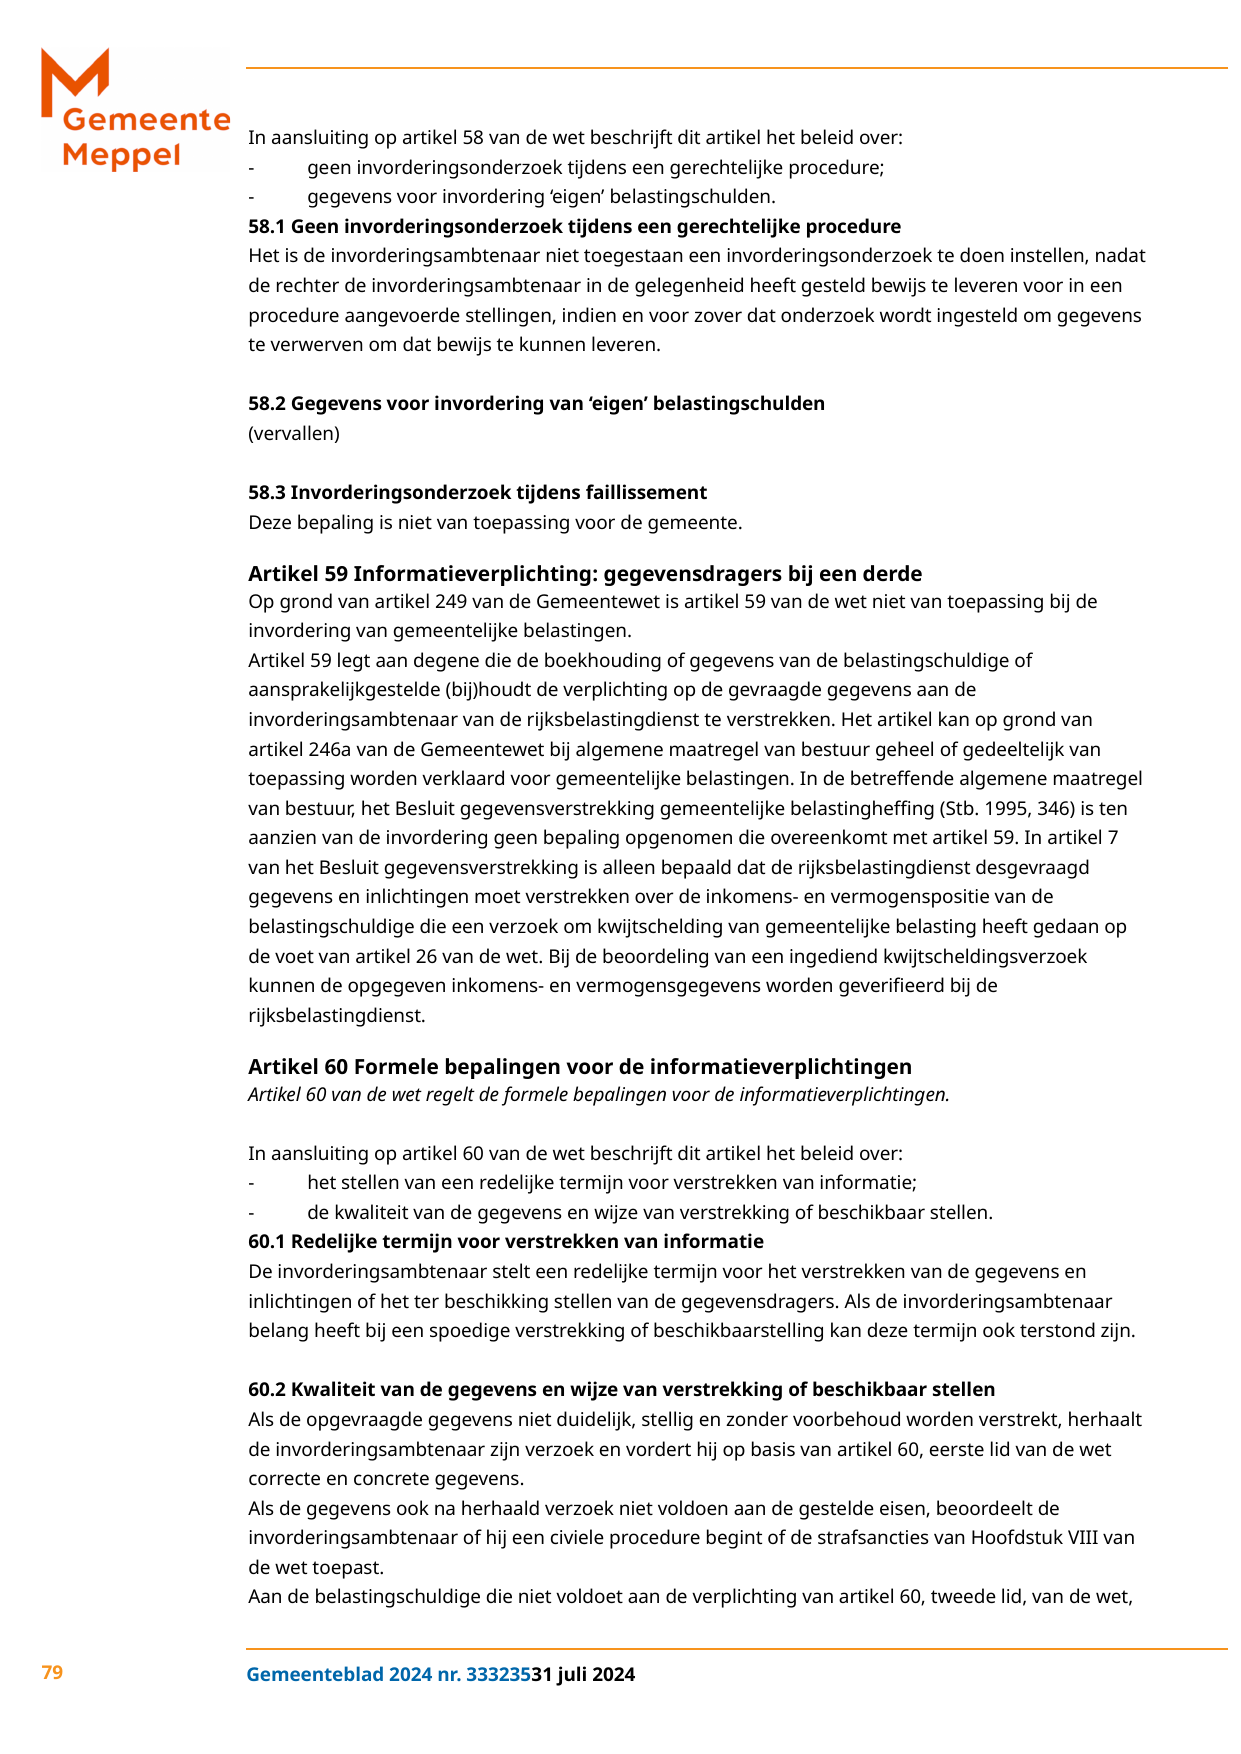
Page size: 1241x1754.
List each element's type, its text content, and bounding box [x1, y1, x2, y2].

list geen invorderingsonderzoek tijdens een gerechtelijke procedure; [248, 154, 1152, 180]
text Als de gegevens ook na herhaald verzoek niet voldoen aan de gestelde eisen, beoordeelt de invorderingsambtenaar of hij een civiele procedure begint of de strafsancties van Hoofdstuk VIII van de wet toepast. [248, 1495, 1152, 1580]
text 58.3 Invorderingsonderzoek tijdens faillissement [248, 479, 1152, 505]
list het stellen van een redelijke termijn voor verstrekken van informatie; [248, 1169, 1152, 1195]
picture [41, 47, 231, 172]
text 58.2 Gegevens voor invordering van ‘eigen’ belastingschulden [248, 391, 1152, 416]
text Het is de invorderingsambtenaar niet toegestaan een invorderingsonderzoek te doen instellen, nadat de rechter de invorderingsambtenaar in de gelegenheid heeft gesteld bewijs te leveren voor in een procedure aangevoerde stellingen, indien en voor zover dat onderzoek wordt ingesteld om gegevens te verwerven om dat bewijs te kunnen leveren. [248, 243, 1152, 357]
text Artikel 59 Informatieverplichting: gegevensdragers bij een derde [248, 559, 1152, 588]
text Deze bepaling is niet van toepassing voor de gemeente. [248, 509, 1152, 535]
text 58.1 Geen invorderingsonderzoek tijdens een gerechtelijke procedure [248, 213, 1152, 239]
text In aansluiting op artikel 58 van de wet beschrijft dit artikel het beleid over: [248, 124, 1152, 150]
text Artikel 60 Formele bepalingen voor de informatieverplichtingen [248, 1052, 1152, 1081]
text 60.2 Kwaliteit van de gegevens en wijze van verstrekking of beschikbaar stellen [248, 1377, 1152, 1402]
text Artikel 59 legt aan degene die de boekhouding of gegevens van de belastingschuldige of aansprakelijkgestelde (bij)houdt de verplichting op de gevraagde gegevens aan de invorderingsambtenaar van de rijksbelastingdienst te verstrekken. Het artikel kan op grond van artikel 246a van de Gemeentewet bij algemene maatregel van bestuur geheel of gedeeltelijk van toepassing worden verklaard voor gemeentelijke belastingen. In de betreffende algemene maatregel van bestuur, het Besluit gegevensverstrekking gemeentelijke belastingheffing (Stb. 1995, 346) is ten aanzien van de invordering geen bepaling opgenomen die overeenkomt met artikel 59. In artikel 7 van het Besluit gegevensverstrekking is alleen bepaald dat de rijksbelastingdienst desgevraagd gegevens en inlichtingen moet verstrekken over de inkomens- en vermogenspositie van de belastingschuldige die een verzoek om kwijtschelding van gemeentelijke belasting heeft gedaan op de voet van artikel 26 van de wet. Bij de beoordeling van een ingediend kwijtscheldingsverzoek kunnen de opgegeven inkomens- en vermogensgegevens worden geverifieerd bij de rijksbelastingdienst. [248, 647, 1152, 1028]
text Als de opgevraagde gegevens niet duidelijk, stellig en zonder voorbehoud worden verstrekt, herhaalt de invorderingsambtenaar zijn verzoek en vordert hij op basis van artikel 60, eerste lid van de wet correcte en concrete gegevens. [248, 1406, 1152, 1491]
text 60.1 Redelijke termijn voor verstrekken van informatie [248, 1229, 1152, 1254]
text In aansluiting op artikel 60 van de wet beschrijft dit artikel het beleid over: [248, 1140, 1152, 1166]
text Artikel 60 van de wet regelt de formele bepalingen voor de informatieverplichtingen. [248, 1081, 1152, 1107]
text (vervallen) [248, 420, 1152, 446]
text De invorderingsambtenaar stelt een redelijke termijn voor het verstrekken van de gegevens en inlichtingen of het ter beschikking stellen van de gegevensdragers. Als de invorderingsambtenaar belang heeft bij een spoedige verstrekking of beschikbaarstelling kan deze termijn ook terstond zijn. [248, 1258, 1152, 1343]
list gegevens voor invordering ‘eigen’ belastingschulden. [248, 183, 1152, 209]
list de kwaliteit van de gegevens en wijze van verstrekking of beschikbaar stellen. [248, 1199, 1152, 1225]
text Aan de belastingschuldige die niet voldoet aan de verplichting van artikel 60, tweede lid, van de wet, [248, 1584, 1152, 1609]
text Op grond van artikel 249 van de Gemeentewet is artikel 59 van de wet niet van toepassing bij de invordering van gemeentelijke belastingen. [248, 588, 1152, 643]
